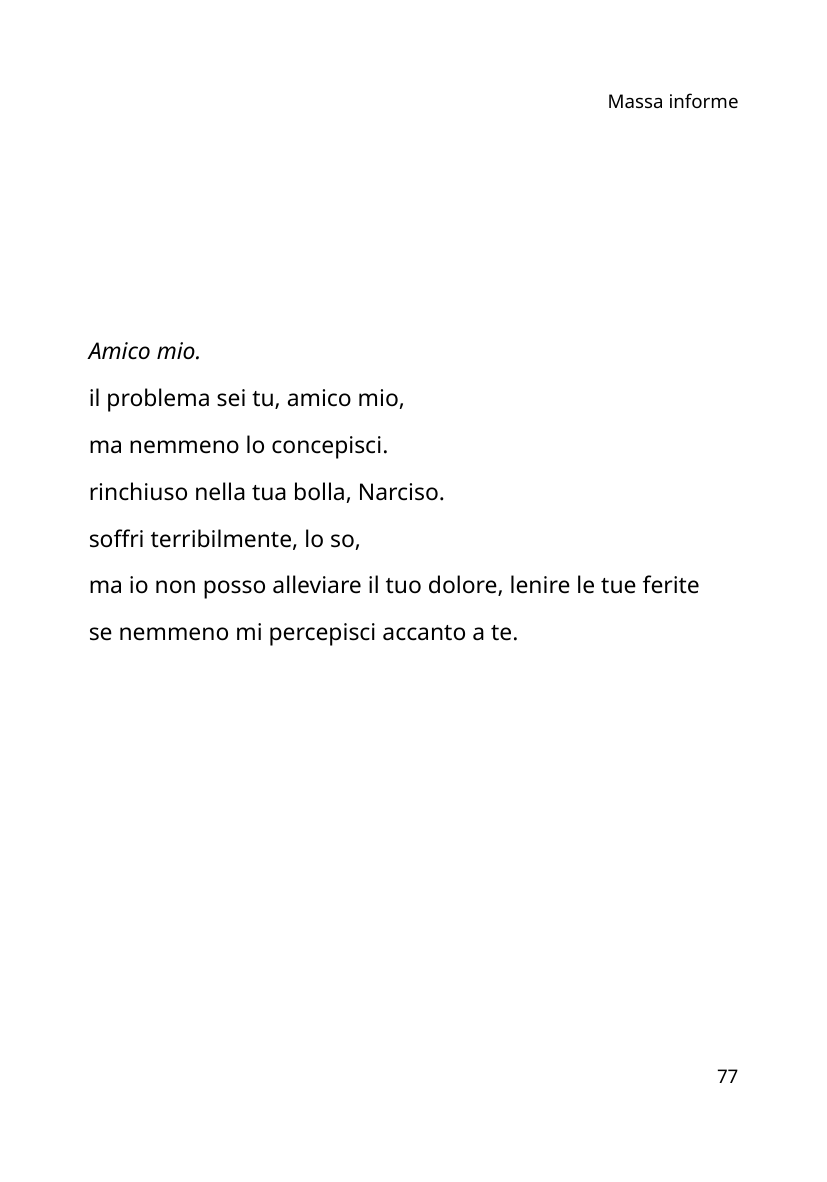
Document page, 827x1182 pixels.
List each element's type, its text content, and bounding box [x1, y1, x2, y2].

text rinchiuso nella tua bolla, Narciso. [88, 476, 738, 507]
text se nemmeno mi percepisci accanto a te. [88, 616, 738, 647]
text ma io non posso alleviare il tuo dolore, lenire le tue ferite [88, 569, 738, 601]
text il problema sei tu, amico mio, [88, 382, 738, 413]
text ma nemmeno lo concepisci. [88, 429, 738, 460]
text Amico mio. [88, 335, 738, 366]
text soffri terribilmente, lo so, [88, 522, 738, 554]
